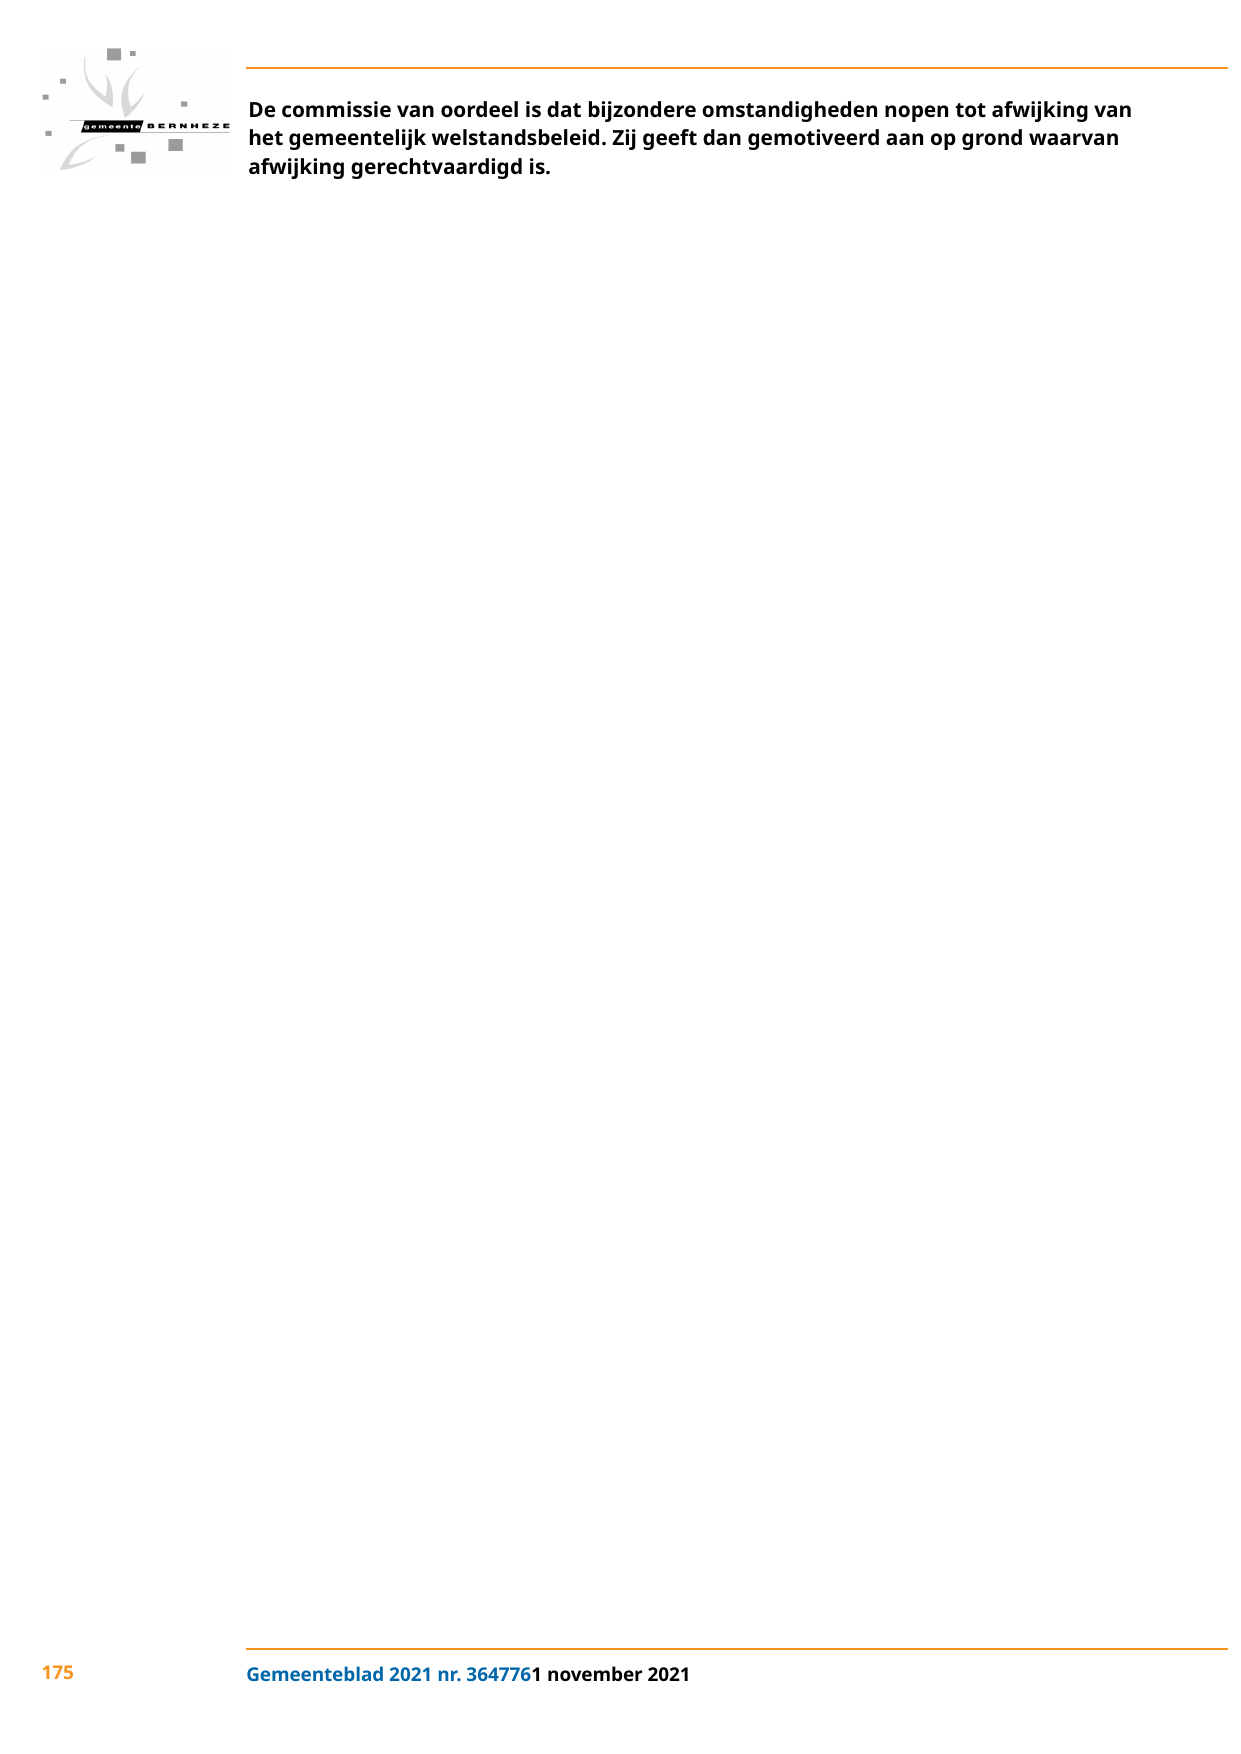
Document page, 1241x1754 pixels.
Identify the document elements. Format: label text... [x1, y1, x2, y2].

picture [41, 47, 231, 172]
text De commissie van oordeel is dat bijzondere omstandigheden nopen tot afwijking van het gemeentelijk welstandsbeleid. Zij geeft dan gemotiveerd aan op grond waarvan afwijking gerechtvaardigd is. [248, 95, 1152, 180]
